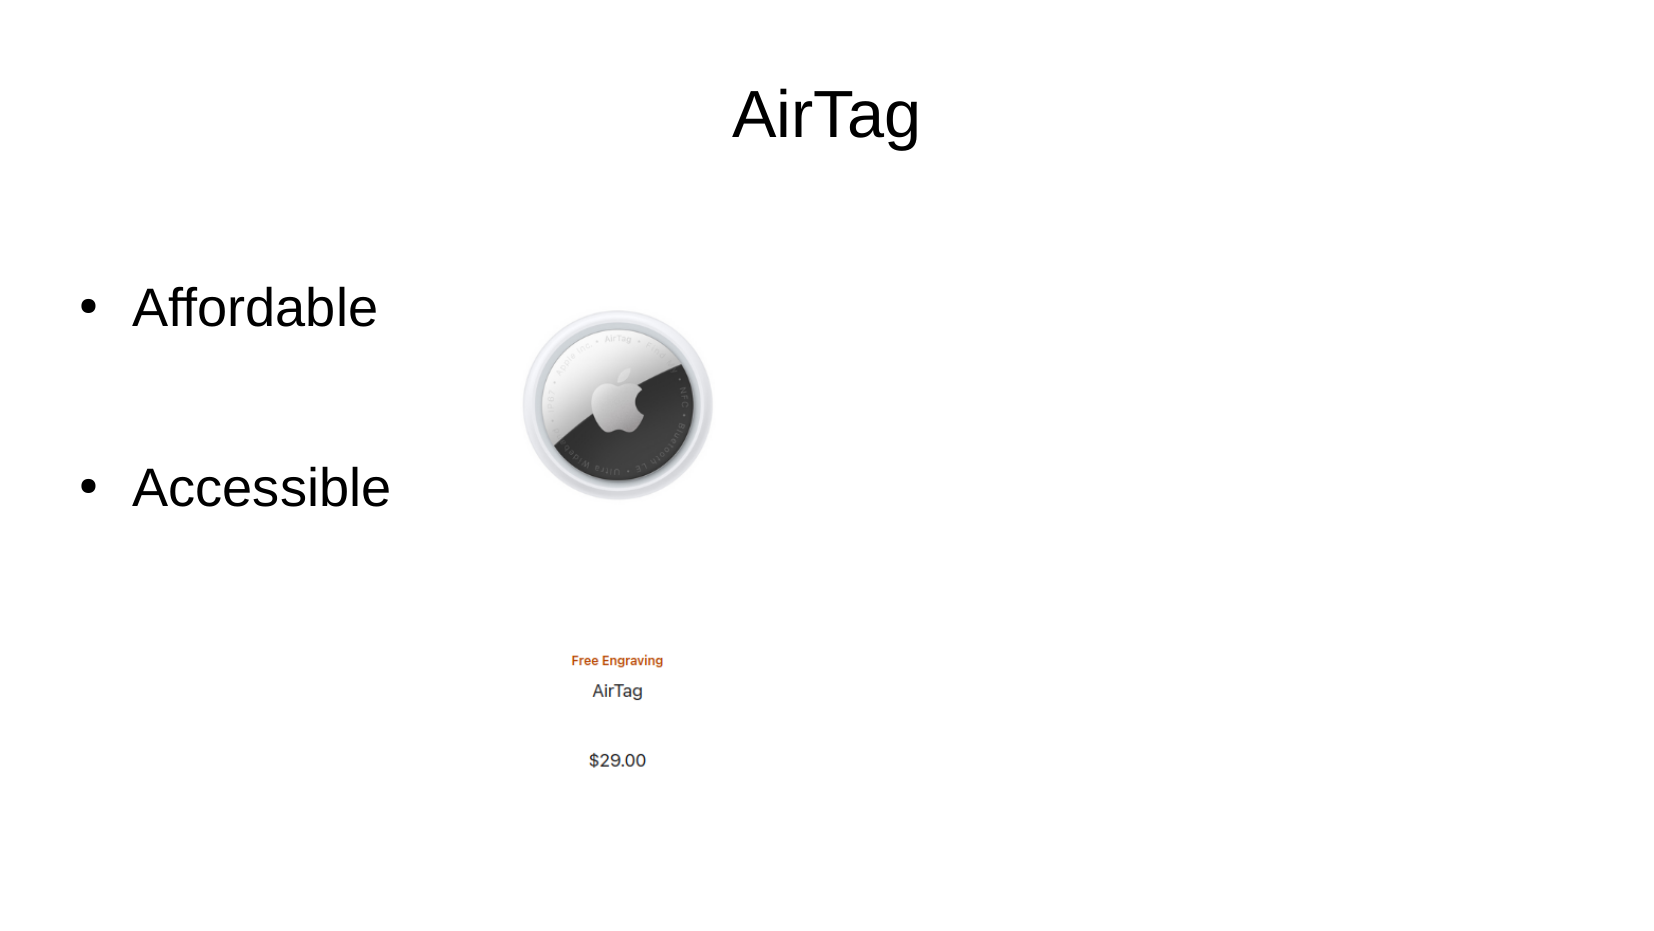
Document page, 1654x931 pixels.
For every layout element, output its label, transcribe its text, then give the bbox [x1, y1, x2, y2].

picture [409, 173, 826, 811]
list Affordable Accessible [61, 173, 409, 713]
title AirTag [82, 37, 1571, 193]
